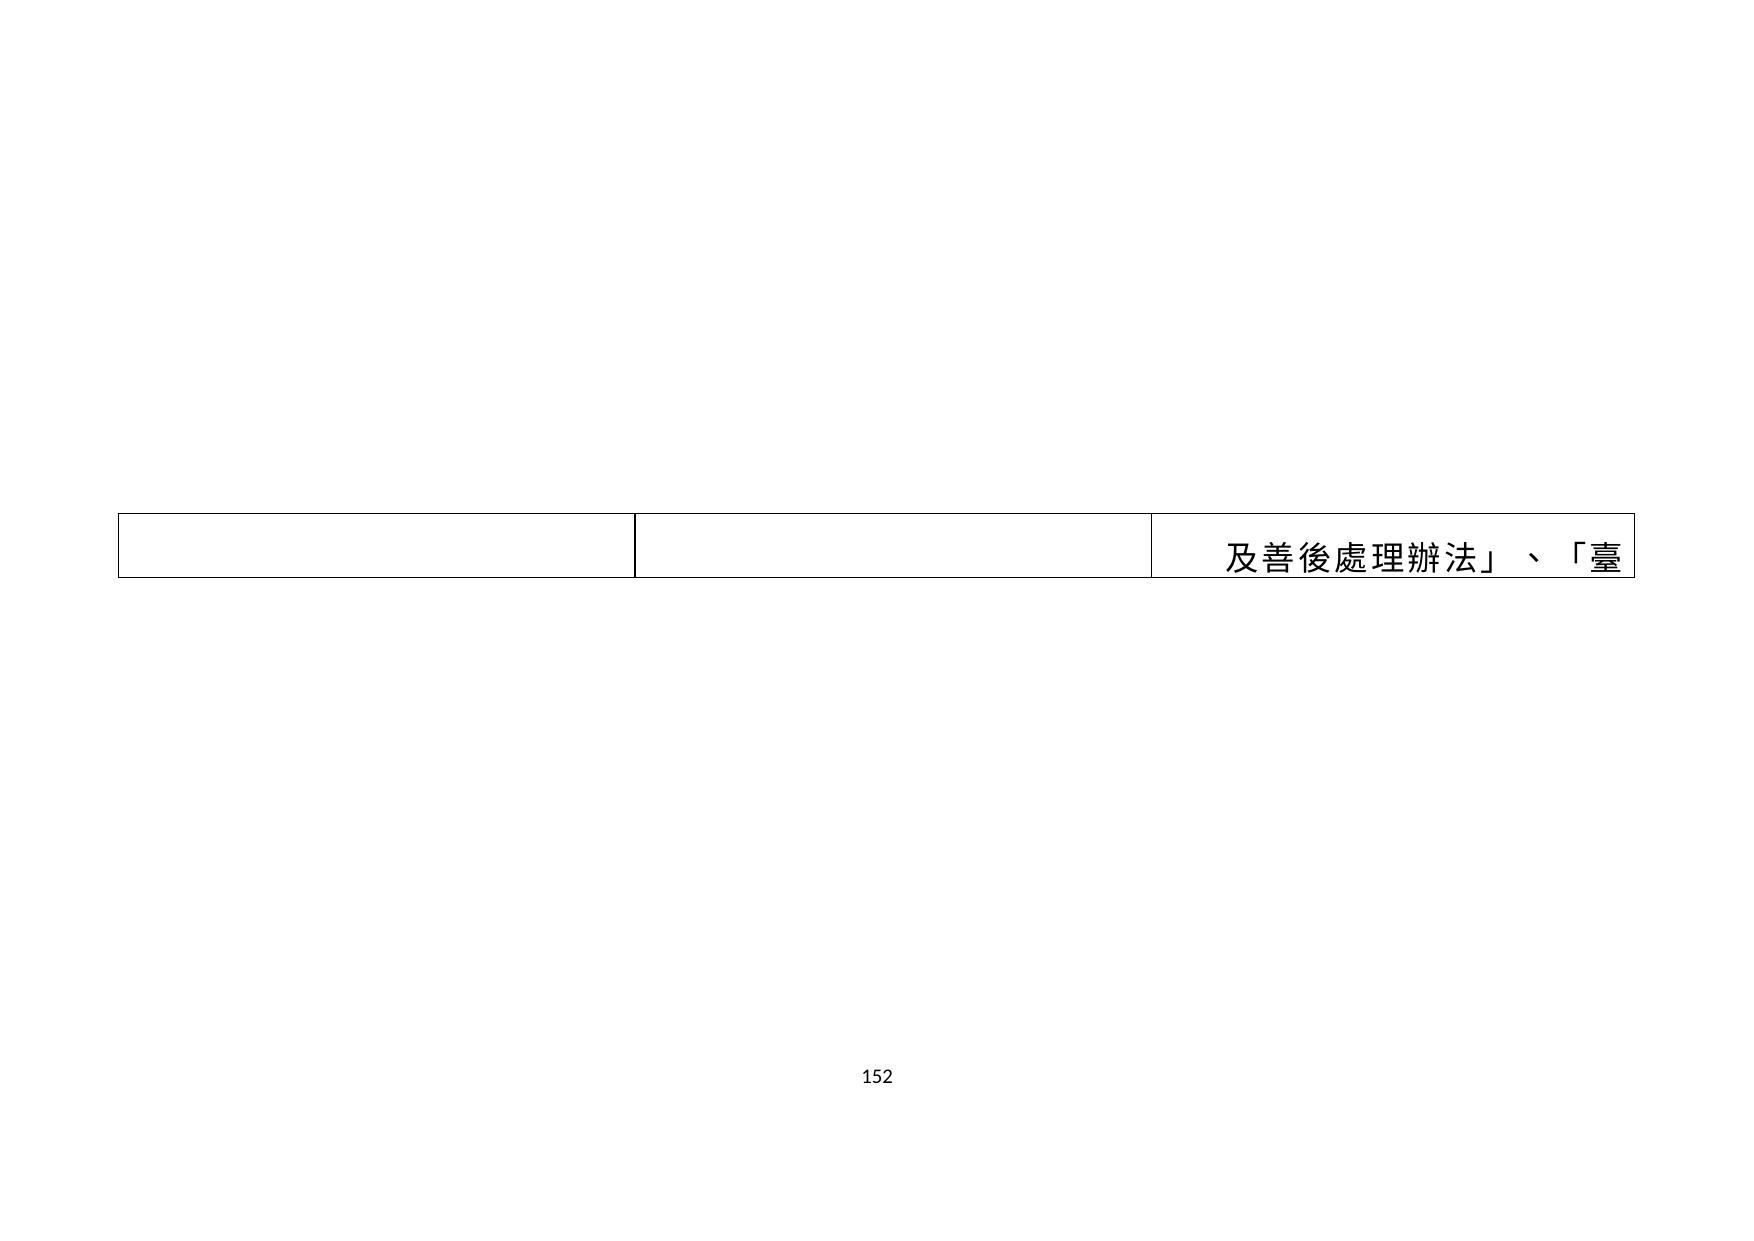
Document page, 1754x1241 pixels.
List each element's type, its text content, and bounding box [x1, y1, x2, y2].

table_cell [119, 514, 634, 577]
table_cell [636, 514, 1151, 577]
table_cell 及善後處理辦法」、「臺 [1152, 514, 1634, 577]
